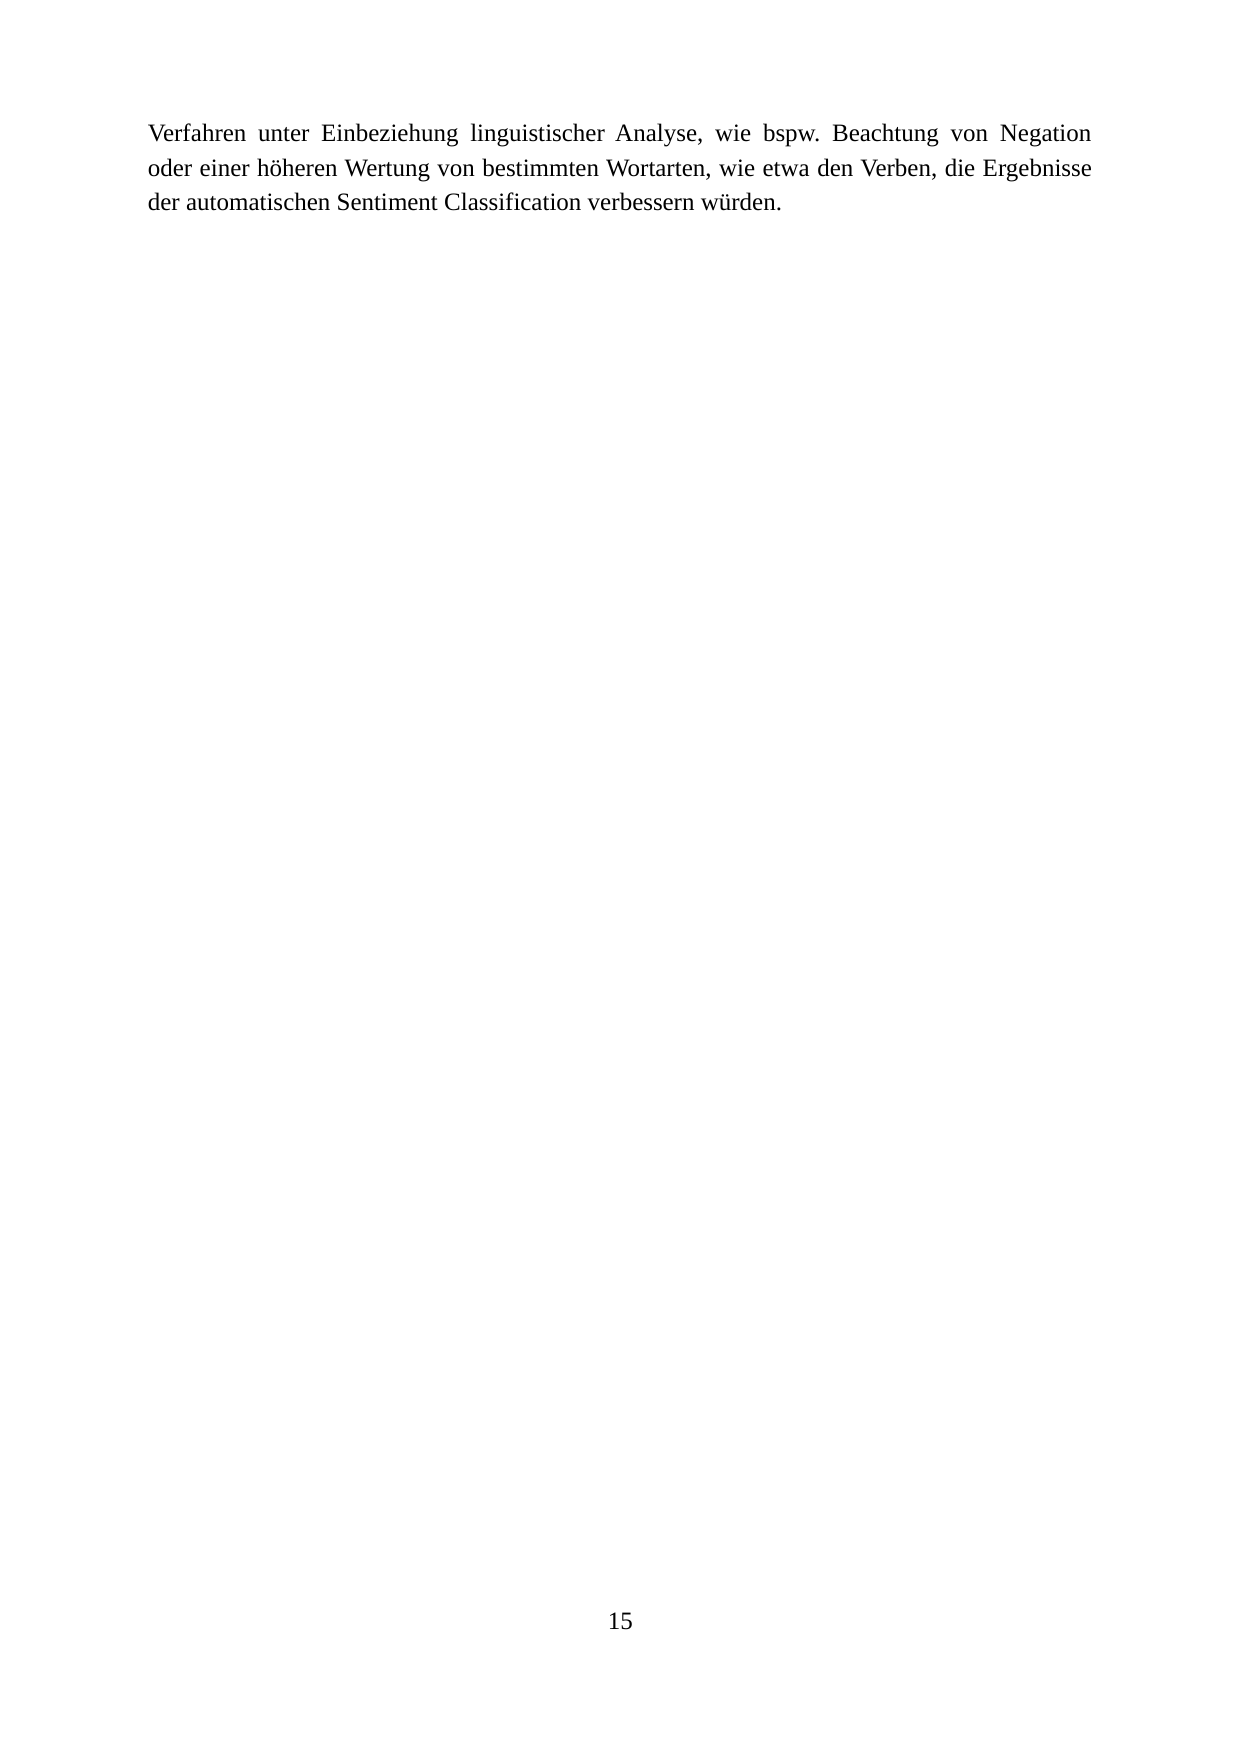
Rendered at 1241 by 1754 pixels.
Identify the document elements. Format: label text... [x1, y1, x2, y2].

text Verfahren unter Einbeziehung linguistischer Analyse, wie bspw. Beachtung von Negation oder einer höheren Wertung von bestimmten Wortarten, wie etwa den Verben, die Ergebnisse der automatischen Sentiment Classification verbessern würden. [148, 118, 1093, 216]
